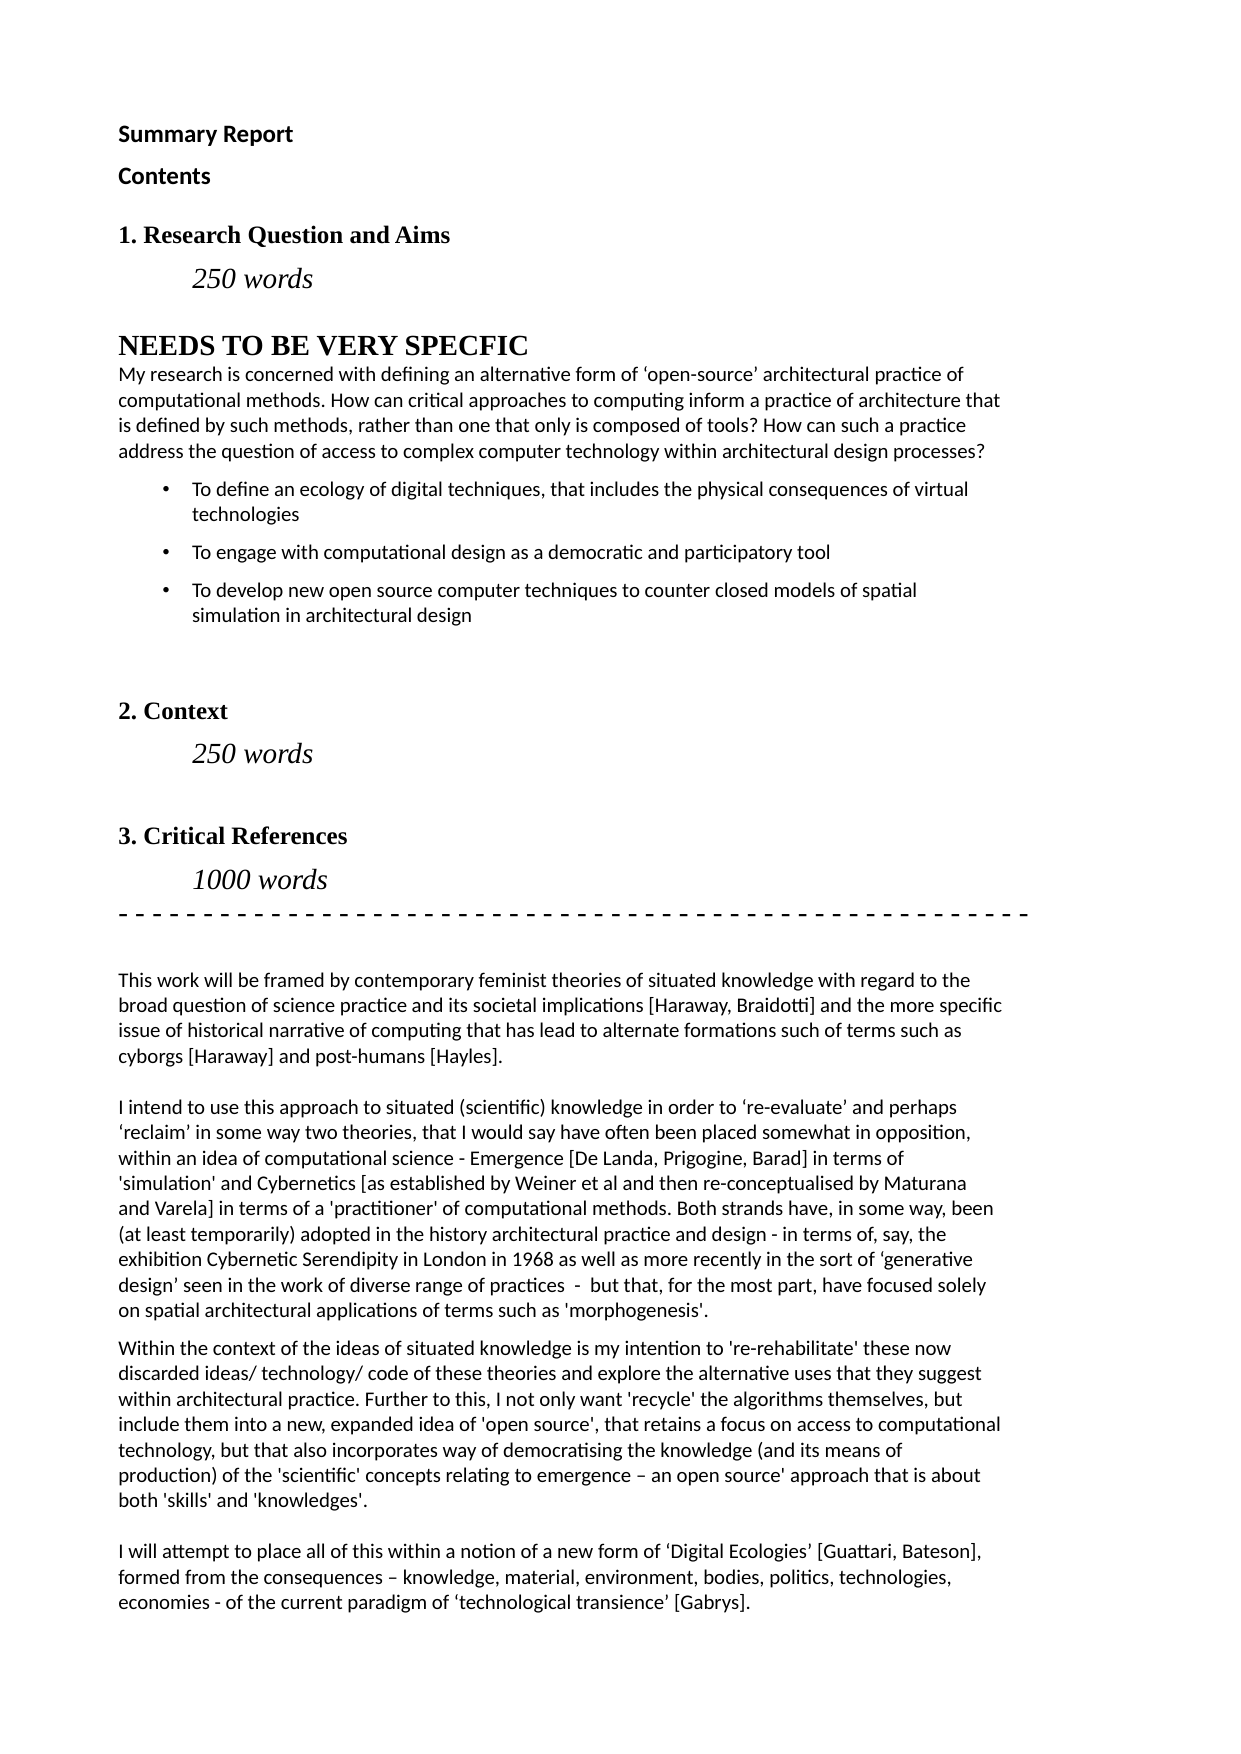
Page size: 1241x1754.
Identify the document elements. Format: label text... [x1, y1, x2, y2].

list To define an ecology of digital techniques, that includes the physical consequences of virtual technologies [162, 476, 1004, 527]
text - - - - - - - - - - - - - - - - - - - - - - - - - - - - - - - - - - - - - - - - - - - - - - - - - - - - - - [118, 895, 1122, 929]
list To engage with computational design as a democratic and participatory tool [162, 539, 1004, 564]
text 250 words [118, 261, 1122, 294]
list To develop new open source computer techniques to counter closed models of spatial simulation in architectural design [162, 577, 1004, 628]
subtitle 3. Critical References [118, 821, 1122, 850]
subtitle 2. Context [118, 696, 1122, 725]
text This work will be framed by contemporary feminist theories of situated knowledge with regard to the broad question of science practice and its societal implications [Haraway, Braidotti] and the more specific issue of historical narrative of computing that has lead to alternate formations such of terms such as cyborgs [Haraway] and post-humans [Hayles]. I intend to use this approach to situated (scientific) knowledge in order to ‘re-evaluate’ and perhaps ‘reclaim’ in some way two theories, that I would say have often been placed somewhat in opposition, within an idea of computational science - Emergence [De Landa, Prigogine, Barad] in terms of 'simulation' and Cybernetics [as established by Weiner et al and then re-conceptualised by Maturana and Varela] in terms of a 'practitioner' of computational methods. Both strands have, in some way, been (at least temporarily) adopted in the history architectural practice and design - in terms of, say, the exhibition Cybernetic Serendipity in London in 1968 as well as more recently in the sort of ‘generative design’ seen in the work of diverse range of practices - but that, for the most part, have focused solely on spatial architectural applications of terms such as 'morphogenesis'. [118, 967, 1004, 1323]
text 1000 words [118, 862, 1122, 895]
title Summary Report [118, 118, 1004, 149]
text 250 words [118, 736, 1122, 770]
subtitle 1. Research Question and Aims [118, 220, 1122, 249]
title Contents [118, 160, 1004, 191]
text NEEDS TO BE VERY SPECFIC [118, 328, 1122, 362]
text My research is concerned with defining an alternative form of ‘open-source’ architectural practice of computational methods. How can critical approaches to computing inform a practice of architecture that is defined by such methods, rather than one that only is composed of tools? How can such a practice address the question of access to complex computer technology within architectural design processes? [118, 362, 1004, 463]
text Within the context of the ideas of situated knowledge is my intention to 're-rehabilitate' these now discarded ideas/ technology/ code of these theories and explore the alternative uses that they suggest within architectural practice. Further to this, I not only want 'recycle' the algorithms themselves, but include them into a new, expanded idea of 'open source', that retains a focus on access to computational technology, but that also incorporates way of democratising the knowledge (and its means of production) of the 'scientific' concepts relating to emergence – an open source' approach that is about both 'skills' and 'knowledges'. I will attempt to place all of this within a notion of a new form of ‘Digital Ecologies’ [Guattari, Bateson], formed from the consequences – knowledge, material, environment, bodies, politics, technologies, economies - of the current paradigm of ‘technological transience’ [Gabrys]. [118, 1335, 1004, 1615]
